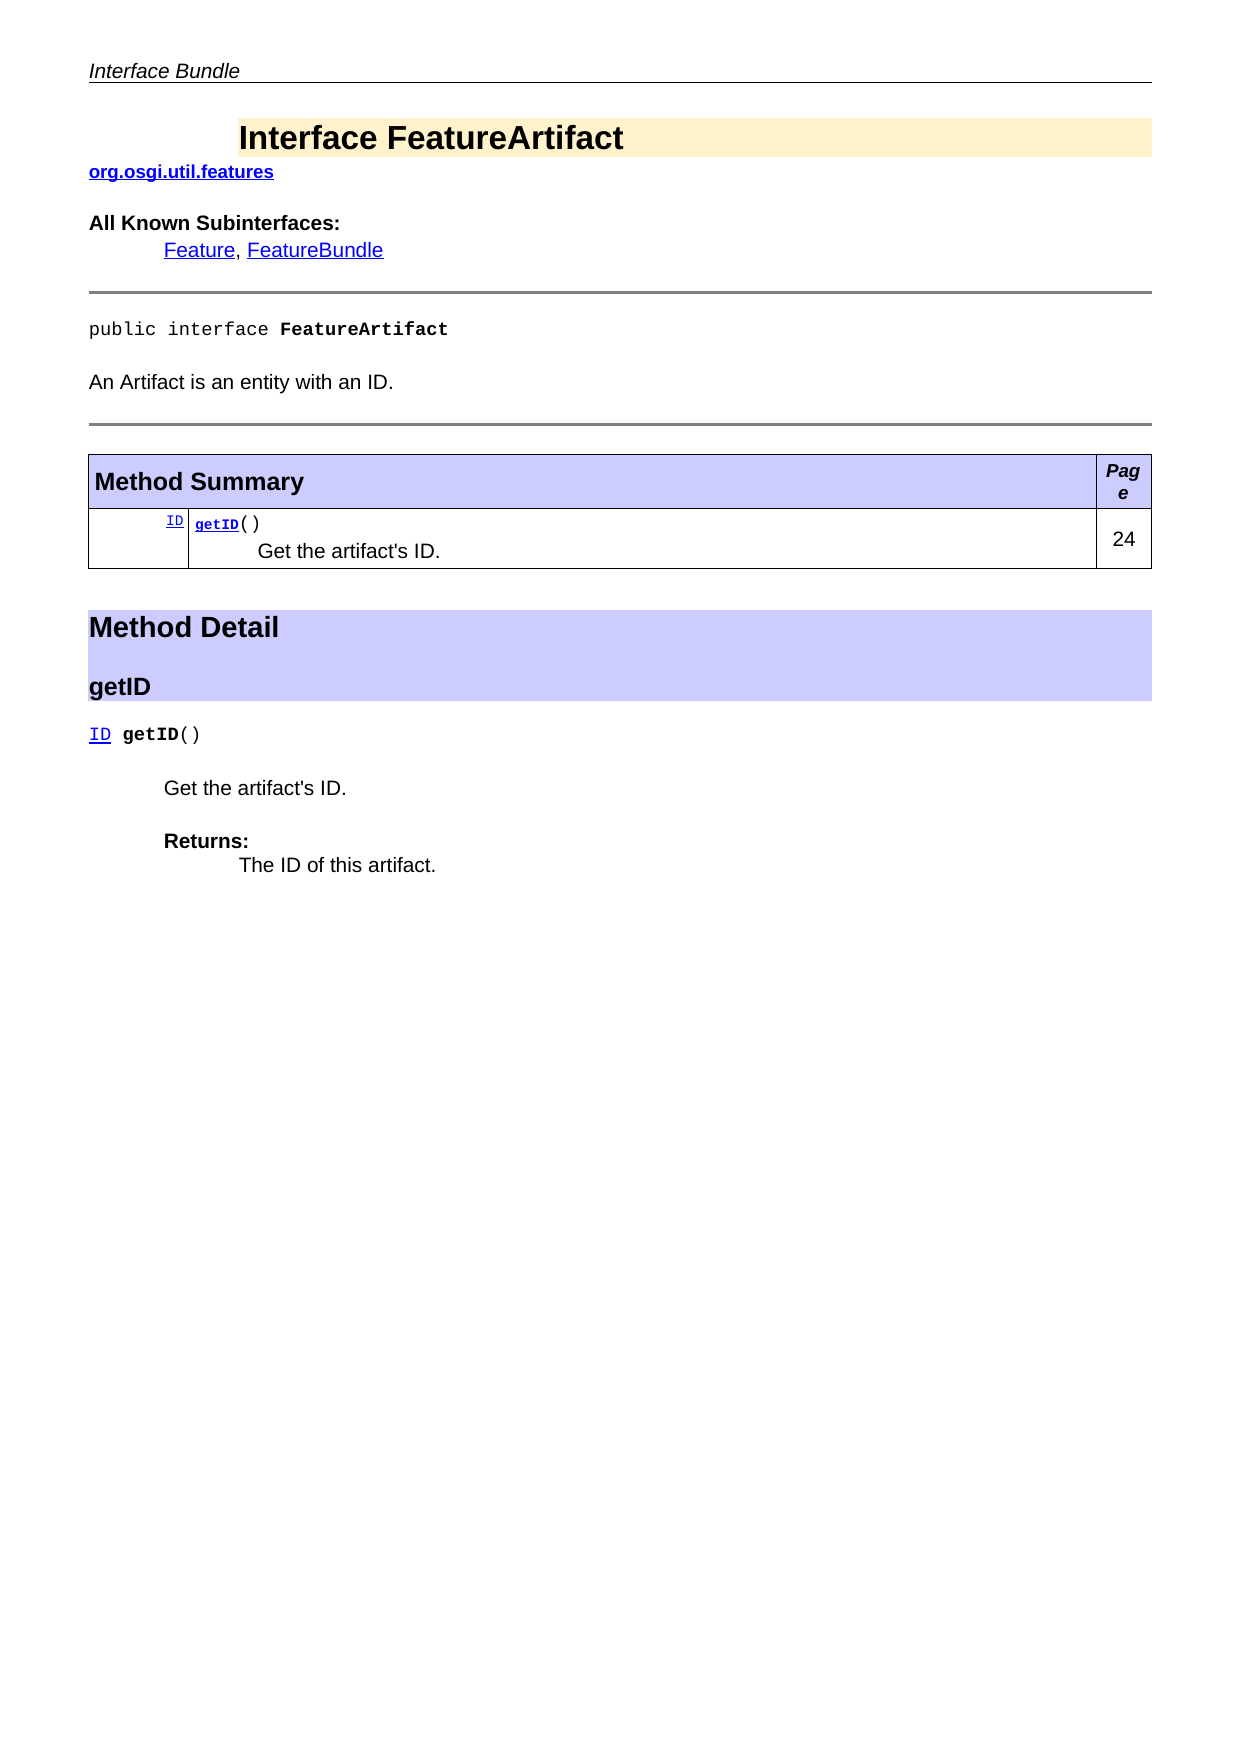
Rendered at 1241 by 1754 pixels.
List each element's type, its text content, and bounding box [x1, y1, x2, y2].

text Get the artifact's ID. [163, 775, 1152, 799]
text org.osgi.util.features [88, 160, 1152, 182]
subtitle Interface FeatureArtifact [238, 118, 1152, 157]
text Returns: [163, 828, 1152, 852]
subtitle getID [88, 672, 1152, 701]
subtitle Method Detail [88, 610, 1152, 644]
subtitle All Known Subinterfaces: [88, 211, 1152, 235]
table_cell 24 [1097, 509, 1151, 568]
table_cell ID [89, 509, 188, 568]
text The ID of this artifact. [238, 852, 1152, 876]
table_header Page [1097, 455, 1151, 508]
text An Artifact is an entity with an ID. [88, 370, 1152, 394]
text Feature, FeatureBundle [163, 237, 1152, 261]
text ID getID() [88, 725, 1152, 746]
table_header Method Summary [89, 455, 1096, 508]
text public interface FeatureArtifact [88, 320, 1152, 341]
table_cell getID() Get the artifact's ID. [189, 509, 1096, 568]
